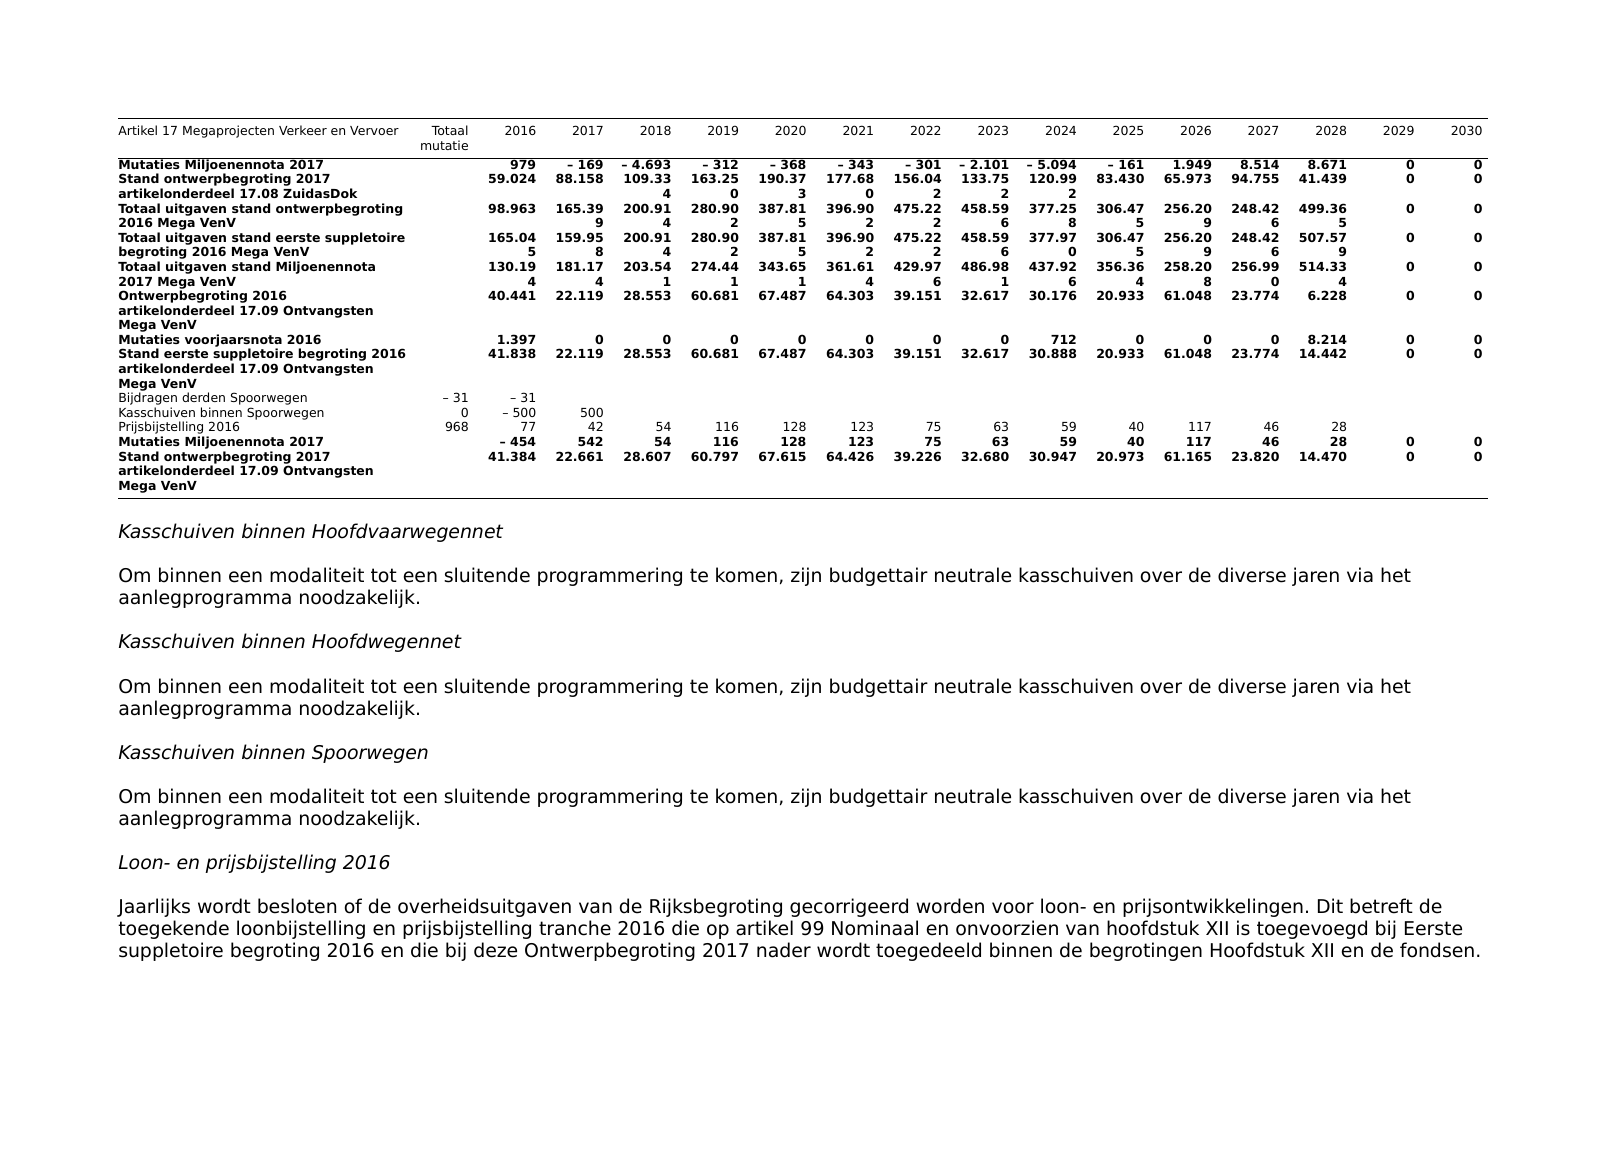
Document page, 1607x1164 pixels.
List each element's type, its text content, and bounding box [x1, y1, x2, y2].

table_cell 8.671 [1285, 159, 1353, 172]
table_cell 40 [1083, 420, 1150, 435]
table_cell – 343 [812, 159, 880, 172]
table_cell 120.992 [1015, 172, 1082, 201]
table_cell Totaal uitgaven stand ontwerpbegroting 2016 Mega VenV [118, 201, 407, 231]
table_cell 248.426 [1218, 231, 1285, 260]
table_cell 396.902 [812, 201, 880, 231]
table_cell [1083, 406, 1150, 420]
table_cell 203.541 [610, 260, 677, 289]
table_cell Mutaties Miljoenennota 2017 [118, 159, 407, 172]
table_cell 200.914 [610, 201, 677, 231]
table_cell 429.976 [880, 260, 947, 289]
table_cell 306.475 [1083, 201, 1150, 231]
table_cell [407, 435, 474, 449]
table_cell 0 [1353, 201, 1420, 231]
table_header Artikel 17 Megaprojecten Verkeer en Vervoer [118, 119, 407, 158]
table_cell [812, 406, 880, 420]
table_cell – 161 [1083, 159, 1150, 172]
table_cell [407, 159, 474, 172]
table_cell 0 [1420, 333, 1488, 347]
table_cell [407, 333, 474, 347]
table_cell – 454 [474, 435, 542, 449]
table_cell 67.615 [745, 449, 812, 498]
table_cell 0 [407, 406, 474, 420]
table_cell 396.902 [812, 231, 880, 260]
table_cell 20.973 [1083, 449, 1150, 498]
table_cell 41.838 [474, 347, 542, 391]
table_cell 94.755 [1218, 172, 1285, 201]
table_cell [947, 391, 1015, 406]
table_cell 712 [1015, 333, 1082, 347]
table_cell [407, 347, 474, 391]
table_cell 507.579 [1285, 231, 1353, 260]
table_cell 63 [947, 435, 1015, 449]
table_cell – 312 [677, 159, 744, 172]
table_cell 0 [1420, 449, 1488, 498]
table_cell 475.222 [880, 201, 947, 231]
table_cell [947, 406, 1015, 420]
table_cell 0 [1420, 231, 1488, 260]
table_cell 98.963 [474, 201, 542, 231]
table_cell 60.797 [677, 449, 744, 498]
table_header 2026 [1150, 119, 1218, 158]
table_cell 128 [745, 420, 812, 435]
table_cell 280.902 [677, 231, 744, 260]
table_cell [1353, 420, 1420, 435]
table_cell 361.614 [812, 260, 880, 289]
table_header 2029 [1353, 119, 1420, 158]
table_cell 8.214 [1285, 333, 1353, 347]
table_cell 0 [1353, 172, 1420, 201]
table_cell 306.475 [1083, 231, 1150, 260]
table_cell [1353, 406, 1420, 420]
table_cell Mutaties voorjaarsnota 2016 [118, 333, 407, 347]
table_cell 20.933 [1083, 289, 1150, 333]
table_cell [1420, 391, 1488, 406]
table_cell [407, 289, 474, 333]
table_cell 1.949 [1150, 159, 1218, 172]
table_cell 22.119 [542, 289, 609, 333]
table_cell 159.958 [542, 231, 609, 260]
table_cell 59.024 [474, 172, 542, 201]
table_cell [407, 449, 474, 498]
table_cell 40 [1083, 435, 1150, 449]
text Om binnen een modaliteit tot een sluitende programmering te komen, zijn budgettair neutrale kasschuiven over de diverse jaren via het aanlegprogramma noodzakelijk. [118, 565, 1488, 609]
table_cell 32.617 [947, 347, 1015, 391]
table_cell 67.487 [745, 289, 812, 333]
text Om binnen een modaliteit tot een sluitende programmering te komen, zijn budgettair neutrale kasschuiven over de diverse jaren via het aanlegprogramma noodzakelijk. [118, 786, 1488, 830]
table_cell Stand ontwerpbegroting 2017 artikelonderdeel 17.08 ZuidasDok [118, 172, 407, 201]
table_cell [745, 406, 812, 420]
table_header 2027 [1218, 119, 1285, 158]
table_header 2017 [542, 119, 609, 158]
table_cell 83.430 [1083, 172, 1150, 201]
table_cell 64.303 [812, 347, 880, 391]
table_cell [1420, 406, 1488, 420]
table_cell 64.426 [812, 449, 880, 498]
table_cell 190.373 [745, 172, 812, 201]
table_cell Stand ontwerpbegroting 2017 artikelonderdeel 17.09 Ontvangsten Mega VenV [118, 449, 407, 498]
table_cell – 31 [474, 391, 542, 406]
table_cell 274.441 [677, 260, 744, 289]
table_cell – 5.094 [1015, 159, 1082, 172]
table_header 2022 [880, 119, 947, 158]
table_cell 1.397 [474, 333, 542, 347]
table_cell 123 [812, 435, 880, 449]
table_cell Totaal uitgaven stand eerste suppletoire begroting 2016 Mega VenV [118, 231, 407, 260]
table_cell 387.815 [745, 231, 812, 260]
table_cell – 4.693 [610, 159, 677, 172]
table_cell 59 [1015, 435, 1082, 449]
table_cell 165.399 [542, 201, 609, 231]
table_cell 968 [407, 420, 474, 435]
table_cell 256.209 [1150, 231, 1218, 260]
table_cell 387.815 [745, 201, 812, 231]
table_cell 0 [947, 333, 1015, 347]
table_cell 8.514 [1218, 159, 1285, 172]
table_cell 54 [610, 435, 677, 449]
table_cell 116 [677, 420, 744, 435]
table_cell 181.174 [542, 260, 609, 289]
table_cell 64.303 [812, 289, 880, 333]
table_cell 200.914 [610, 231, 677, 260]
table_cell 54 [610, 420, 677, 435]
table_cell Kasschuiven binnen Spoorwegen [118, 406, 407, 420]
table_cell 256.209 [1150, 201, 1218, 231]
table_cell 116 [677, 435, 744, 449]
subtitle Kasschuiven binnen Hoofdvaarwegennet [118, 521, 1488, 543]
table_cell 109.334 [610, 172, 677, 201]
table_cell 60.681 [677, 289, 744, 333]
table_header Totaal mutatie [407, 119, 474, 158]
table_cell 39.226 [880, 449, 947, 498]
table_cell [542, 391, 609, 406]
table_cell 499.365 [1285, 201, 1353, 231]
table_cell 377.258 [1015, 201, 1082, 231]
table_cell 61.048 [1150, 347, 1218, 391]
table_cell [677, 406, 744, 420]
table_cell 46 [1218, 420, 1285, 435]
table_header 2028 [1285, 119, 1353, 158]
subtitle Kasschuiven binnen Hoofdwegennet [118, 631, 1488, 653]
table_cell 63 [947, 420, 1015, 435]
table_cell [1420, 420, 1488, 435]
table_cell 0 [1353, 333, 1420, 347]
table_cell 28.553 [610, 289, 677, 333]
table_cell [745, 391, 812, 406]
table_cell 0 [610, 333, 677, 347]
table_cell – 169 [542, 159, 609, 172]
table_cell [407, 172, 474, 201]
table_cell 437.926 [1015, 260, 1082, 289]
table_cell [880, 406, 947, 420]
table_cell 542 [542, 435, 609, 449]
table_cell [1150, 391, 1218, 406]
table_cell [1353, 391, 1420, 406]
table_cell 156.042 [880, 172, 947, 201]
table_cell 39.151 [880, 289, 947, 333]
table_cell 41.439 [1285, 172, 1353, 201]
table_cell 30.947 [1015, 449, 1082, 498]
table_cell 0 [1353, 289, 1420, 333]
table_cell 22.119 [542, 347, 609, 391]
table_cell 75 [880, 420, 947, 435]
table_cell 475.222 [880, 231, 947, 260]
table_cell 0 [1353, 231, 1420, 260]
table_cell 23.774 [1218, 289, 1285, 333]
table_cell 0 [1420, 201, 1488, 231]
table_cell – 500 [474, 406, 542, 420]
table_cell 258.208 [1150, 260, 1218, 289]
table_cell 39.151 [880, 347, 947, 391]
table_cell [1285, 406, 1353, 420]
table_cell 0 [880, 333, 947, 347]
table_header 2024 [1015, 119, 1082, 158]
table_cell 65.973 [1150, 172, 1218, 201]
table_cell 458.596 [947, 231, 1015, 260]
table_cell 0 [1353, 159, 1420, 172]
table_header 2021 [812, 119, 880, 158]
table_cell 88.158 [542, 172, 609, 201]
table_cell [1218, 406, 1285, 420]
table_cell 0 [1353, 260, 1420, 289]
table_cell 30.888 [1015, 347, 1082, 391]
table_cell 77 [474, 420, 542, 435]
table_cell 28.607 [610, 449, 677, 498]
text Om binnen een modaliteit tot een sluitende programmering te komen, zijn budgettair neutrale kasschuiven over de diverse jaren via het aanlegprogramma noodzakelijk. [118, 676, 1488, 719]
table_cell 23.820 [1218, 449, 1285, 498]
table_cell 40.441 [474, 289, 542, 333]
table_cell [1083, 391, 1150, 406]
table_cell Ontwerpbegroting 2016 artikelonderdeel 17.09 Ontvangsten Mega VenV [118, 289, 407, 333]
table_cell Stand eerste suppletoire begroting 2016 artikelonderdeel 17.09 Ontvangsten Mega VenV [118, 347, 407, 391]
table_cell 248.426 [1218, 201, 1285, 231]
table_cell 117 [1150, 420, 1218, 435]
table_header 2025 [1083, 119, 1150, 158]
table_cell 32.680 [947, 449, 1015, 498]
table_cell 14.470 [1285, 449, 1353, 498]
table_cell 486.981 [947, 260, 1015, 289]
table_cell – 301 [880, 159, 947, 172]
table_cell 61.165 [1150, 449, 1218, 498]
table_header 2023 [947, 119, 1015, 158]
table_cell 0 [1420, 347, 1488, 391]
table_cell [812, 391, 880, 406]
table_cell [1150, 406, 1218, 420]
table_cell 42 [542, 420, 609, 435]
subtitle Loon- en prijsbijstelling 2016 [118, 852, 1488, 874]
table_cell 256.990 [1218, 260, 1285, 289]
table_cell 75 [880, 435, 947, 449]
table_cell 14.442 [1285, 347, 1353, 391]
table_cell [407, 231, 474, 260]
table_cell 280.902 [677, 201, 744, 231]
table_header 2020 [745, 119, 812, 158]
table_cell 61.048 [1150, 289, 1218, 333]
table_cell 0 [677, 333, 744, 347]
table_cell 0 [1420, 172, 1488, 201]
table_cell 0 [1353, 449, 1420, 498]
table_cell 0 [1353, 435, 1420, 449]
table_header 2019 [677, 119, 744, 158]
table_cell 20.933 [1083, 347, 1150, 391]
table_cell [610, 391, 677, 406]
table_cell 0 [1353, 347, 1420, 391]
table_cell [677, 391, 744, 406]
table_cell 60.681 [677, 347, 744, 391]
table_cell [1015, 391, 1082, 406]
table_cell 979 [474, 159, 542, 172]
table_cell 130.194 [474, 260, 542, 289]
table_cell [610, 406, 677, 420]
table_cell 163.250 [677, 172, 744, 201]
table_cell 28 [1285, 420, 1353, 435]
table_cell [1218, 391, 1285, 406]
table_cell 0 [1420, 260, 1488, 289]
table_cell [1015, 406, 1082, 420]
table_cell 123 [812, 420, 880, 435]
table_cell 0 [542, 333, 609, 347]
table_cell 356.364 [1083, 260, 1150, 289]
table_cell [407, 260, 474, 289]
table_cell 458.596 [947, 201, 1015, 231]
table_cell 0 [812, 333, 880, 347]
table_cell 0 [1420, 435, 1488, 449]
table_cell 6.228 [1285, 289, 1353, 333]
table_cell 28.553 [610, 347, 677, 391]
table_cell [880, 391, 947, 406]
table_cell 133.752 [947, 172, 1015, 201]
table_cell 177.680 [812, 172, 880, 201]
table_cell 165.045 [474, 231, 542, 260]
table_cell Prijsbijstelling 2016 [118, 420, 407, 435]
table_cell 41.384 [474, 449, 542, 498]
table_cell 128 [745, 435, 812, 449]
table_cell Mutaties Miljoenennota 2017 [118, 435, 407, 449]
table_cell 30.176 [1015, 289, 1082, 333]
table_cell – 368 [745, 159, 812, 172]
table_cell 23.774 [1218, 347, 1285, 391]
table_cell 22.661 [542, 449, 609, 498]
table_cell 0 [1150, 333, 1218, 347]
table_cell [407, 201, 474, 231]
table_cell [1285, 391, 1353, 406]
table_cell Totaal uitgaven stand Miljoenennota 2017 Mega VenV [118, 260, 407, 289]
table_cell 0 [1420, 159, 1488, 172]
table_cell 67.487 [745, 347, 812, 391]
table_header 2030 [1420, 119, 1488, 158]
table_cell 0 [1083, 333, 1150, 347]
subtitle Kasschuiven binnen Spoorwegen [118, 742, 1488, 764]
text Jaarlijks wordt besloten of de overheidsuitgaven van de Rijksbegroting gecorrigeerd worden voor loon- en prijsontwikkelingen. Dit betreft de toegekende loonbijstelling en prijsbijstelling tranche 2016 die op artikel 99 Nominaal en onvoorzien van hoofdstuk XII is toegevoegd bij Eerste suppletoire begroting 2016 en die bij deze Ontwerpbegroting 2017 nader wordt toegedeeld binnen de begrotingen Hoofdstuk XII en de fondsen. [118, 896, 1488, 962]
table_cell 28 [1285, 435, 1353, 449]
table_cell Bijdragen derden Spoorwegen [118, 391, 407, 406]
table_cell 514.334 [1285, 260, 1353, 289]
table_header 2016 [474, 119, 542, 158]
table_cell 0 [745, 333, 812, 347]
table_cell 500 [542, 406, 609, 420]
table_cell – 2.101 [947, 159, 1015, 172]
table_cell 377.970 [1015, 231, 1082, 260]
table_cell – 31 [407, 391, 474, 406]
table_cell 0 [1218, 333, 1285, 347]
table_cell 117 [1150, 435, 1218, 449]
table_cell 32.617 [947, 289, 1015, 333]
table_cell 46 [1218, 435, 1285, 449]
table_header 2018 [610, 119, 677, 158]
table_cell 343.651 [745, 260, 812, 289]
table_cell 0 [1420, 289, 1488, 333]
table_cell 59 [1015, 420, 1082, 435]
